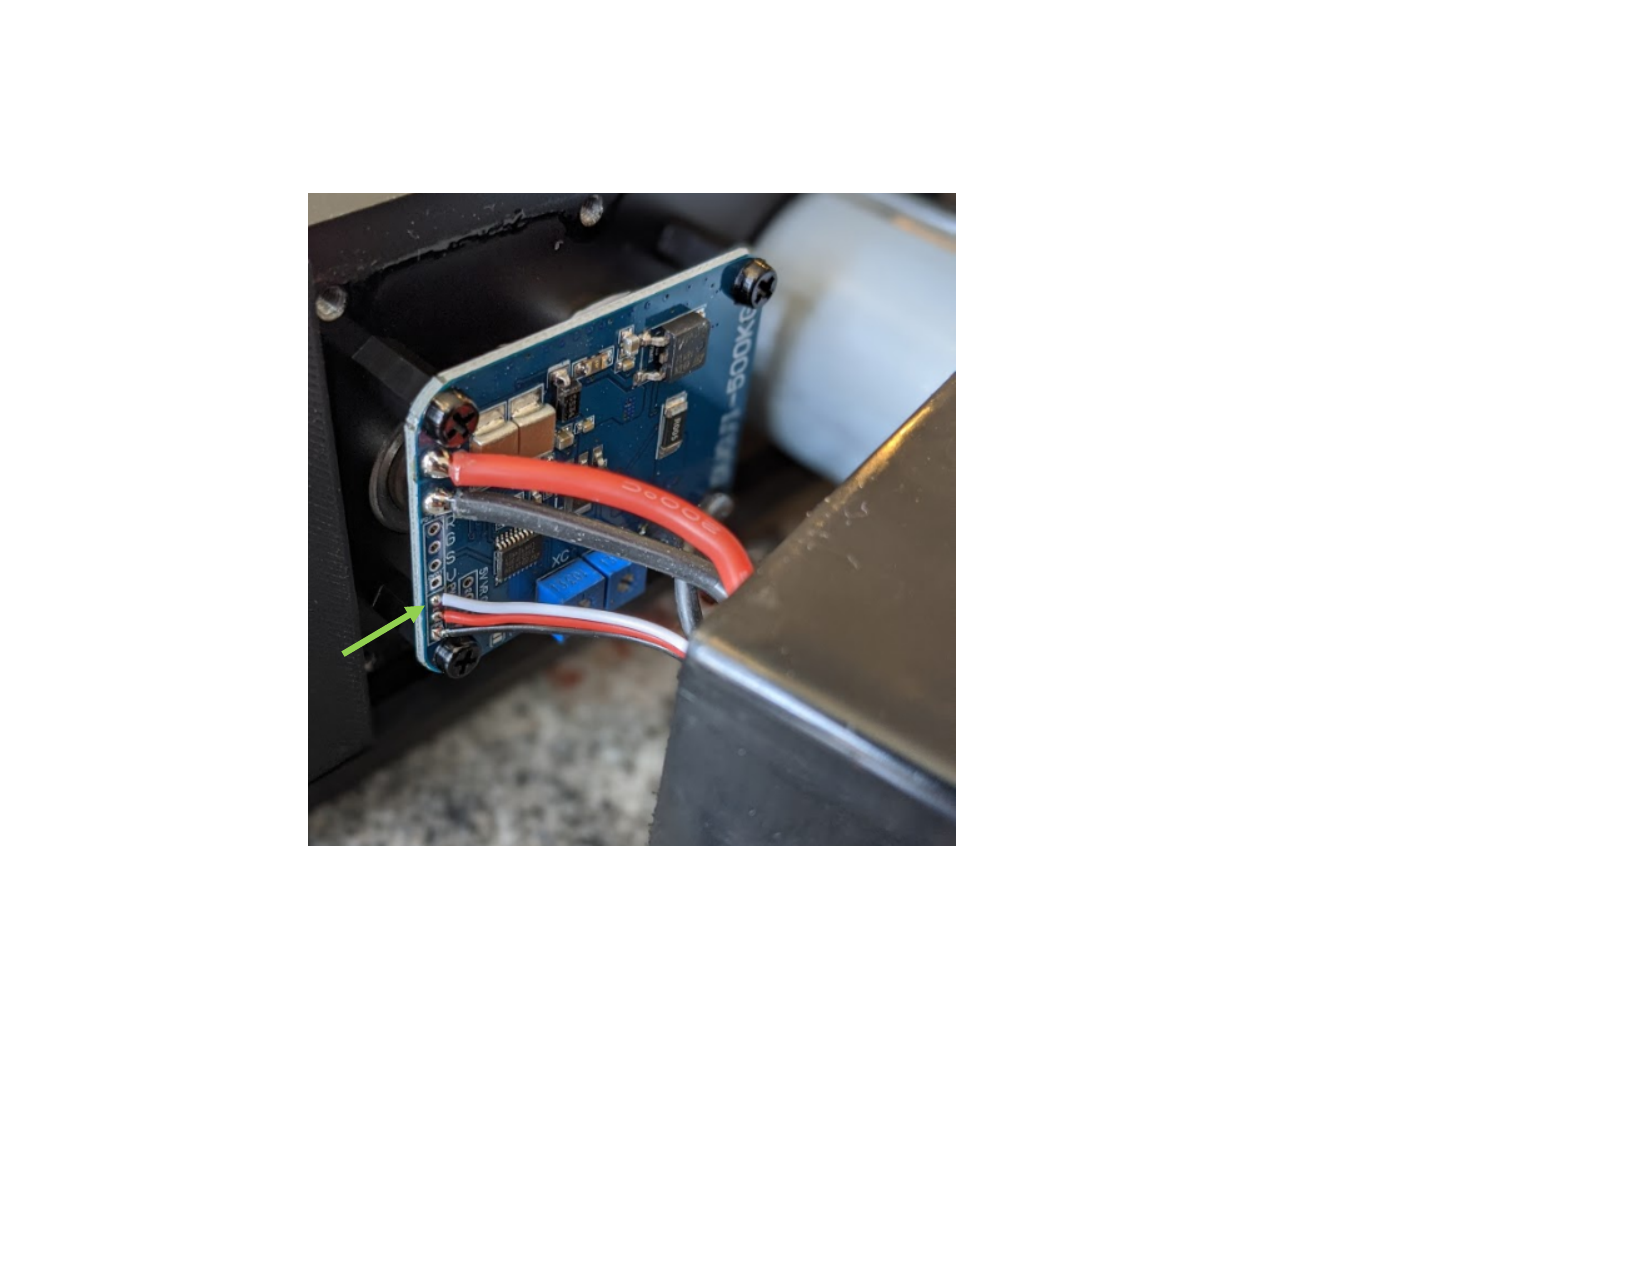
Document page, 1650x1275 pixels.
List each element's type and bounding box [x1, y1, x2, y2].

picture [308, 193, 956, 846]
